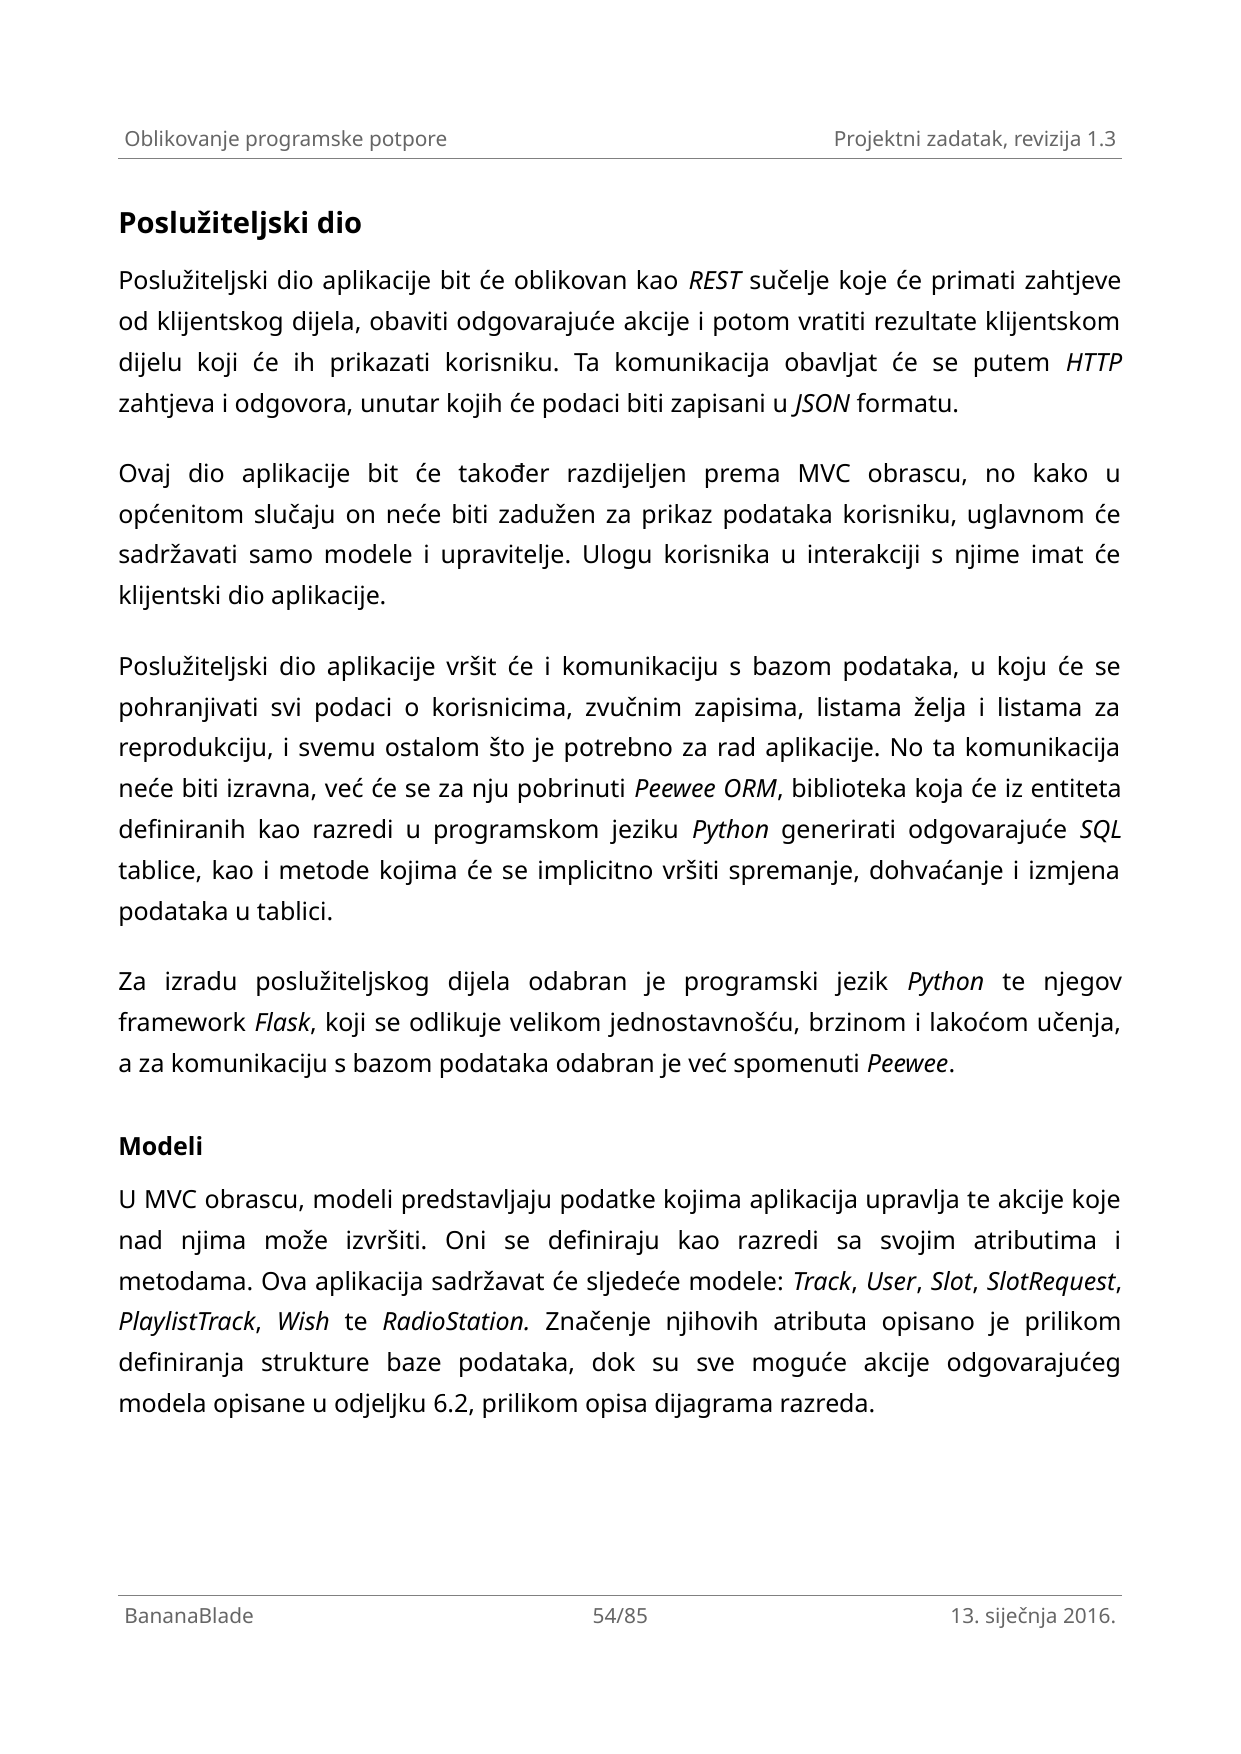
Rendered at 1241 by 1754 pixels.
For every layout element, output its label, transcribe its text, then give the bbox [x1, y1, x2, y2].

subtitle Modeli [118, 1128, 1122, 1162]
text Za izradu poslužiteljskog dijela odabran je programski jezik Python te njegov framework Flask, koji se odlikuje velikom jednostavnošću, brzinom i lakoćom učenja, a za komunikaciju s bazom podataka odabran je već spomenuti Peewee. [118, 964, 1122, 1079]
text Poslužiteljski dio aplikacije vršit će i komunikaciju s bazom podataka, u koju će se pohranjivati svi podaci o korisnicima, zvučnim zapisima, listama želja i listama za reprodukciju, i svemu ostalom što je potrebno za rad aplikacije. No ta komunikacija neće biti izravna, već će se za nju pobrinuti Peewee ORM, biblioteka koja će iz entiteta definiranih kao razredi u programskom jeziku Python generirati odgovarajuće SQL tablice, kao i metode kojima će se implicitno vršiti spremanje, dohvaćanje i izmjena podataka u tablici. [118, 648, 1122, 927]
subtitle Poslužiteljski dio [118, 203, 1122, 242]
text Ovaj dio aplikacije bit će također razdijeljen prema MVC obrascu, no kako u općenitom slučaju on neće biti zadužen za prikaz podataka korisniku, uglavnom će sadržavati samo modele i upravitelje. Ulogu korisnika u interakciji s njime imat će klijentski dio aplikacije. [118, 456, 1122, 612]
text U MVC obrascu, modeli predstavljaju podatke kojima aplikacija upravlja te akcije koje nad njima može izvršiti. Oni se definiraju kao razredi sa svojim atributima i metodama. Ova aplikacija sadržavat će sljedeće modele: Track, User, Slot, SlotRequest, PlaylistTrack, Wish te RadioStation. Značenje njihovih atributa opisano je prilikom definiranja strukture baze podataka, dok su sve moguće akcije odgovarajućeg modela opisane u odjeljku 6.2, prilikom opisa dijagrama razreda. [118, 1181, 1122, 1420]
text Poslužiteljski dio aplikacije bit će oblikovan kao REST sučelje koje će primati zahtjeve od klijentskog dijela, obaviti odgovarajuće akcije i potom vratiti rezultate klijentskom dijelu koji će ih prikazati korisniku. Ta komunikacija obavljat će se putem HTTP zahtjeva i odgovora, unutar kojih će podaci biti zapisani u JSON formatu. [118, 263, 1122, 419]
